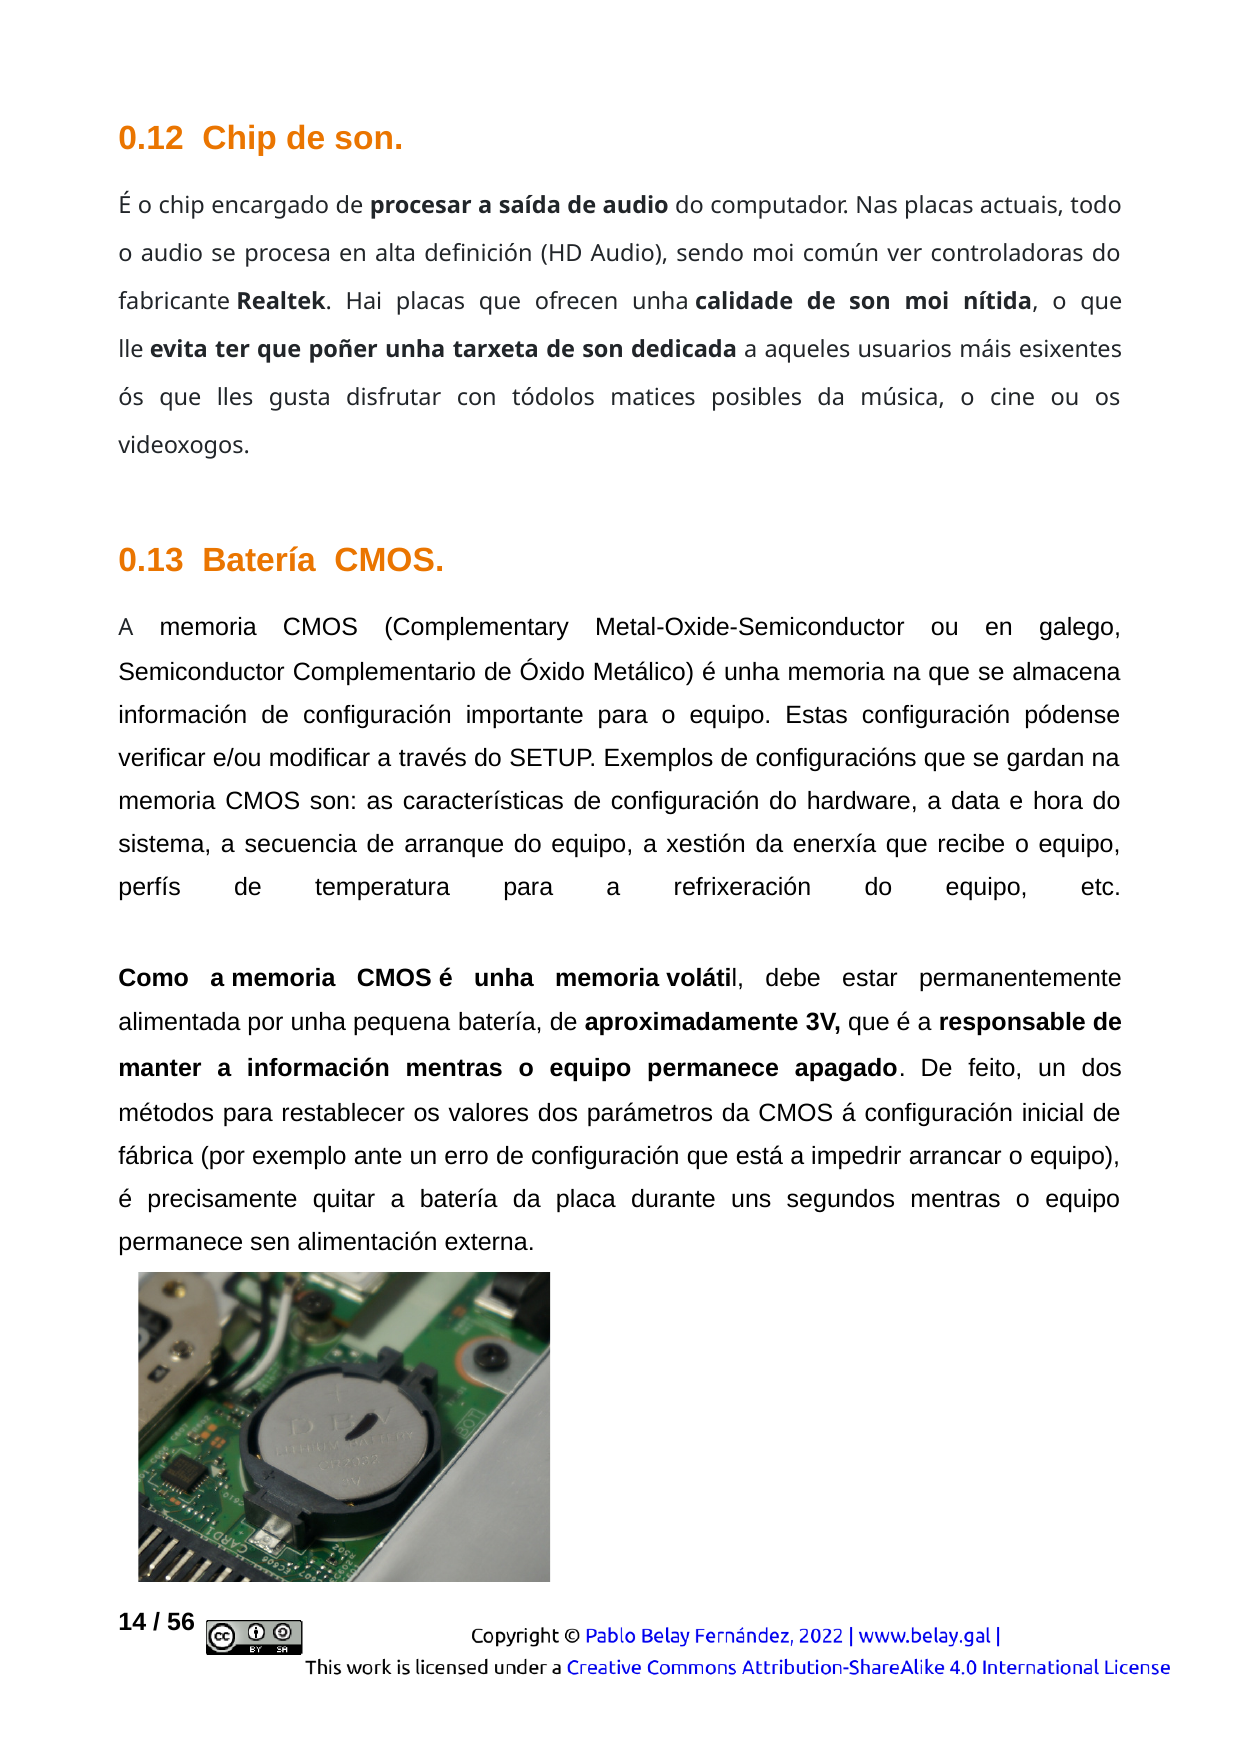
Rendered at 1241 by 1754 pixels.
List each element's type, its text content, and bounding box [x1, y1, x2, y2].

picture [138, 1272, 551, 1582]
subtitle 0.12 Chip de son. [118, 118, 1122, 157]
picture [200, 1604, 1205, 1690]
text A memoria CMOS (Complementary Metal-Oxide-Semiconductor ou en galego, Semiconductor Complementario de Óxido Metálico) é unha memoria na que se almacena información de configuración importante para o equipo. Estas configuración pódense verificar e/ou modificar a través do SETUP. Exemplos de configuracións que se gardan na memoria CMOS son: as características de configuración do hardware, a data e hora do sistema, a secuencia de arranque do equipo, a xestión da enerxía que recibe o equipo, perfís de temperatura para a refrixeración do equipo, etc. Como a memoria CMOS é unha memoria volátil, debe estar permanentemente alimentada por unha pequena batería, de aproximadamente 3V, que é a responsable de manter a información mentras o equipo permanece apagado. De feito, un dos métodos para restablecer os valores dos parámetros da CMOS á configuración inicial de fábrica (por exemplo ante un erro de configuración que está a impedrir arrancar o equipo), é precisamente quitar a batería da placa durante uns segundos mentras o equipo permanece sen alimentación externa. [118, 610, 1122, 1256]
text É o chip encargado de procesar a saída de audio do computador. Nas placas actuais, todo o audio se procesa en alta definición (HD Audio), sendo moi común ver controladoras do fabricante Realtek. Hai placas que ofrecen unha calidade de son moi nítida, o que lle evita ter que poñer unha tarxeta de son dedicada a aqueles usuarios máis esixentes ós que lles gusta disfrutar con tódolos matices posibles da música, o cine ou os videoxogos. [118, 188, 1122, 460]
subtitle 0.13 Batería CMOS. [118, 540, 1122, 579]
